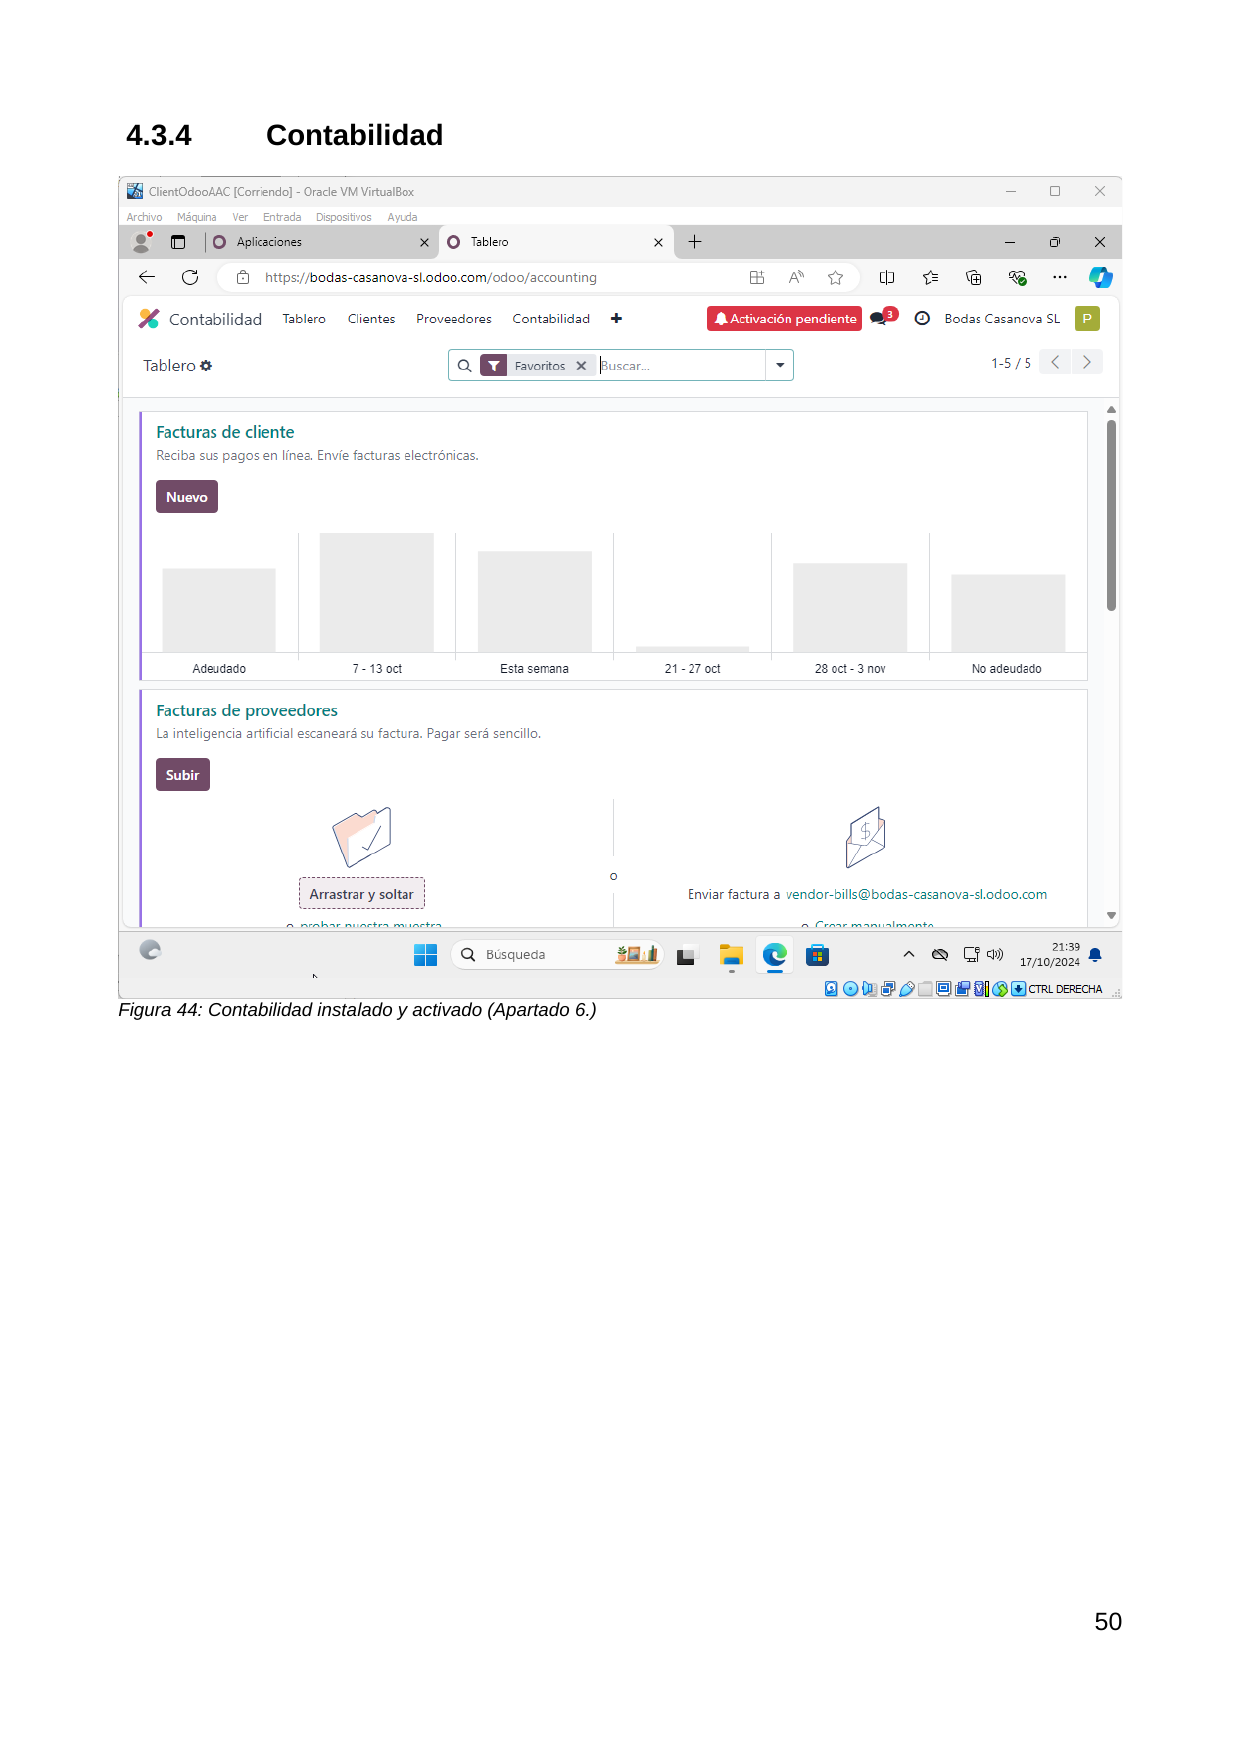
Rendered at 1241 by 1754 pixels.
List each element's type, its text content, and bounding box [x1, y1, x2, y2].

subtitle Contabilidad [118, 118, 1122, 152]
picture [118, 176, 1123, 999]
text Figura 44: Contabilidad instalado y activado (Apartado 6.) [118, 999, 1122, 1020]
